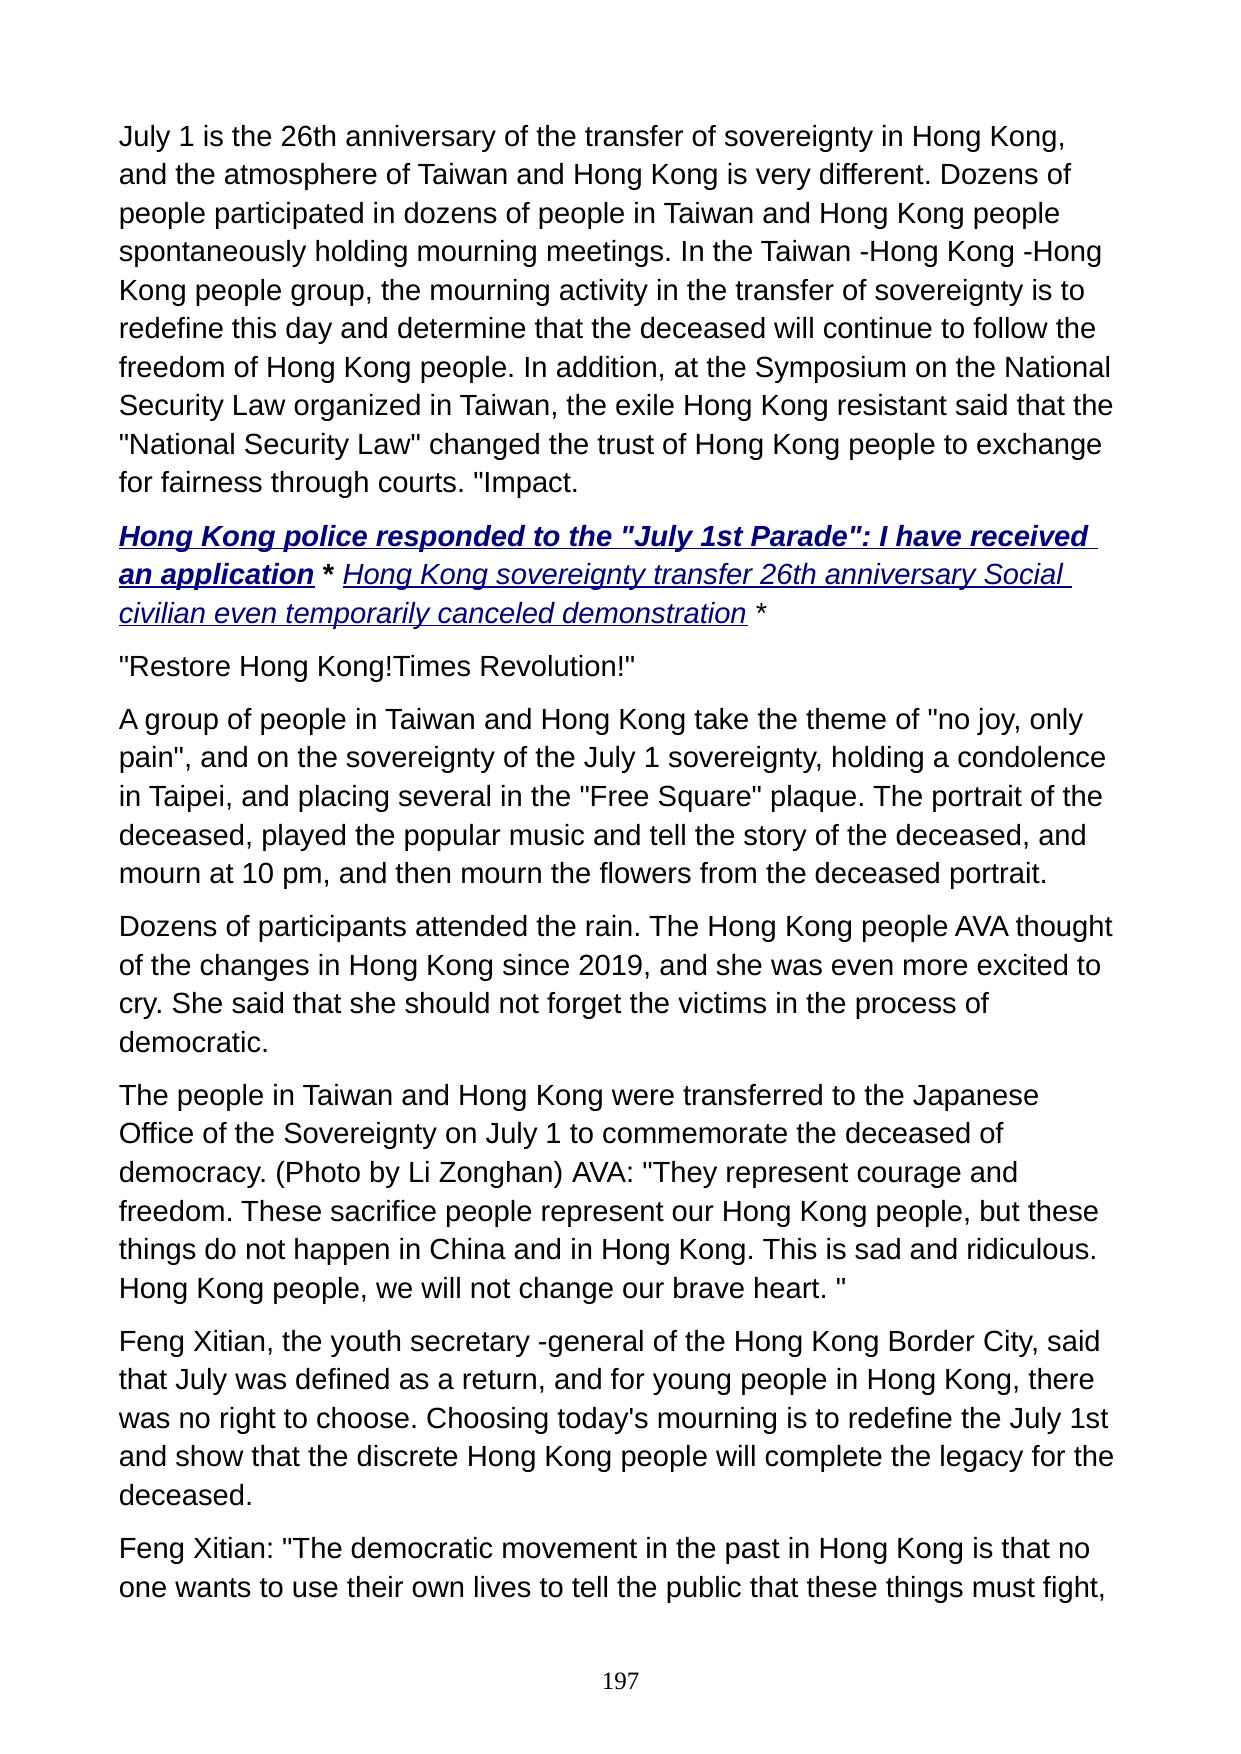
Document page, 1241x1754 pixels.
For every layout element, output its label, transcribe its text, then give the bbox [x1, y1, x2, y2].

text A group of people in Taiwan and Hong Kong take the theme of "no joy, only pain", and on the sovereignty of the July 1 sovereignty, holding a condolence in Taipei, and placing several in the "Free Square" plaque. The portrait of the deceased, played the popular music and tell the story of the deceased, and mourn at 10 pm, and then mourn the flowers from the deceased portrait. [118, 702, 1122, 889]
text The people in Taiwan and Hong Kong were transferred to the Japanese Office of the Sovereignty on July 1 to commemorate the deceased of democracy. (Photo by Li Zonghan) AVA: "They represent courage and freedom. These sacrifice people represent our Hong Kong people, but these things do not happen in China and in Hong Kong. This is sad and ridiculous. Hong Kong people, we will not change our brave heart. " [118, 1078, 1122, 1304]
text Dozens of participants attended the rain. The Hong Kong people AVA thought of the changes in Hong Kong since 2019, and she was even more excited to cry. She said that she should not forget the victims in the process of democratic. [118, 909, 1122, 1058]
text Feng Xitian: "The democratic movement in the past in Hong Kong is that no one wants to use their own lives to tell the public that these things must fight, [118, 1531, 1122, 1603]
text "Restore Hong Kong!Times Revolution!" [118, 649, 1122, 682]
text Feng Xitian, the youth secretary -general of the Hong Kong Border City, said that July was defined as a return, and for young people in Hong Kong, there was no right to choose. Choosing today's mourning is to redefine the July 1st and show that the discrete Hong Kong people will complete the legacy for the deceased. [118, 1324, 1122, 1511]
text Hong Kong police responded to the "July 1st Parade": I have received an application * Hong Kong sovereignty transfer 26th anniversary Social civilian even temporarily canceled demonstration * [118, 518, 1122, 629]
text July 1 is the 26th anniversary of the transfer of sovereignty in Hong Kong, and the atmosphere of Taiwan and Hong Kong is very different. Dozens of people participated in dozens of people in Taiwan and Hong Kong people spontaneously holding mourning meetings. In the Taiwan -Hong Kong -Hong Kong people group, the mourning activity in the transfer of sovereignty is to redefine this day and determine that the deceased will continue to follow the freedom of Hong Kong people. In addition, at the Symposium on the National Security Law organized in Taiwan, the exile Hong Kong resistant said that the "National Security Law" changed the trust of Hong Kong people to exchange for fairness through courts. "Impact. [118, 118, 1122, 499]
